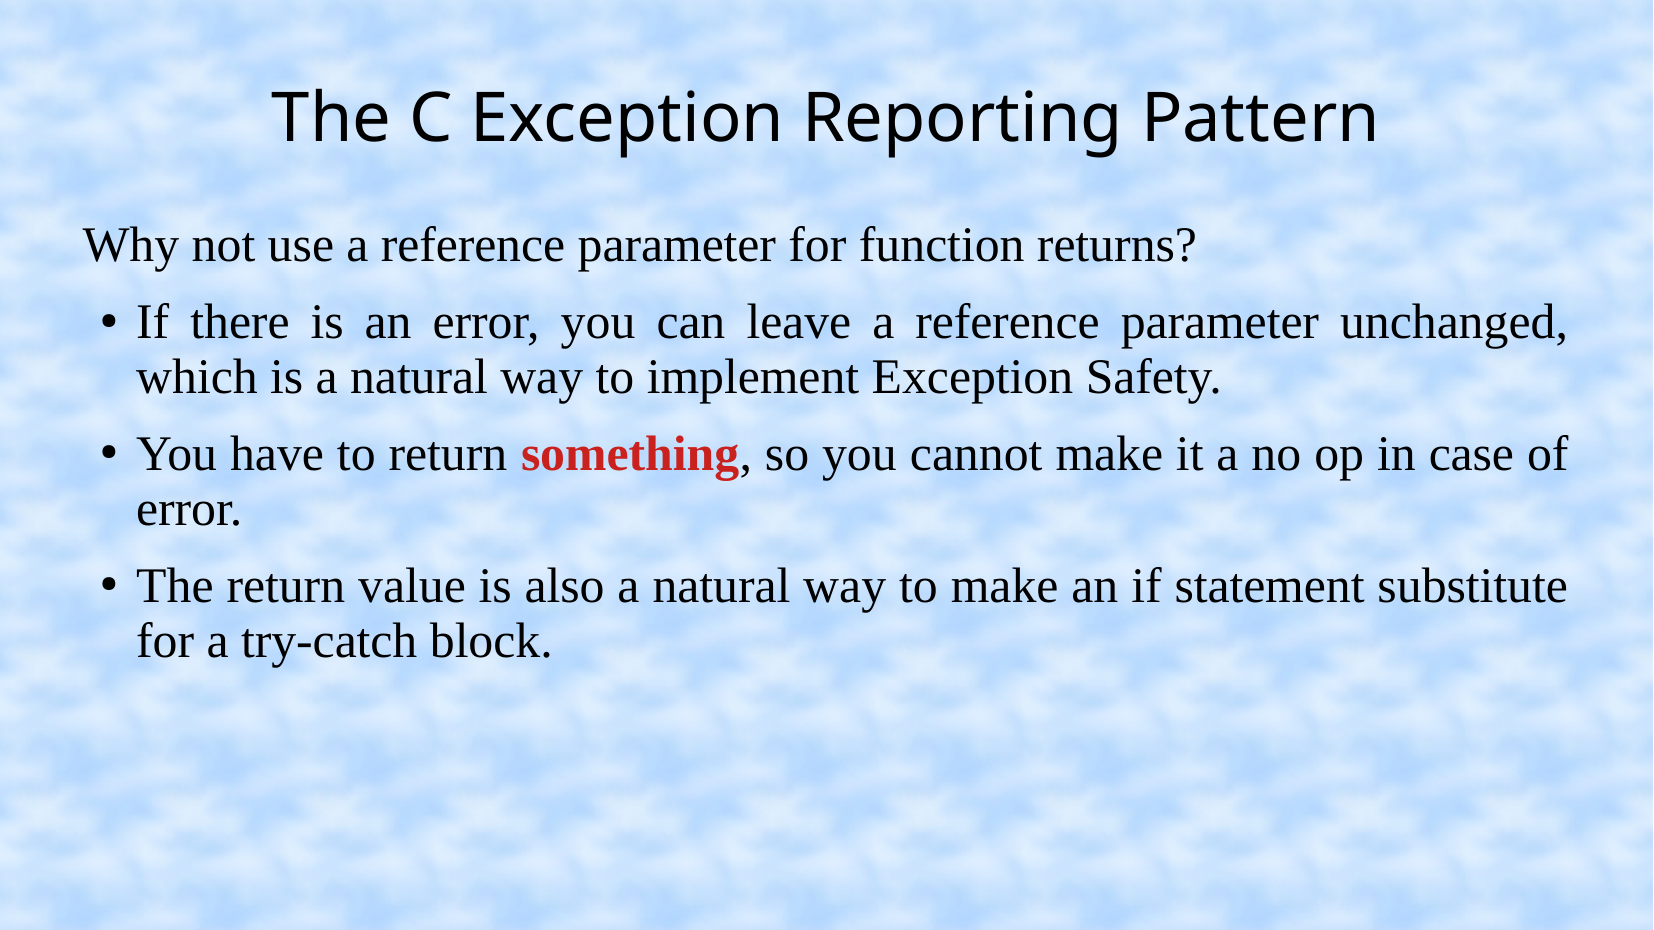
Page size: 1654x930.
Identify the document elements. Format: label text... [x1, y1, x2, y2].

list Why not use a reference parameter for function returns? If there is an error, you can leave a reference parameter unchanged, which is a natural way to implement Exception Safety. You have to return something, so you cannot make it a no op in case of error. The return value is also a natural way to make an if statement substitute for a try-catch block. [82, 217, 1571, 841]
title The C Exception Reporting Pattern [82, 36, 1571, 193]
picture [0, 0, 1654, 930]
